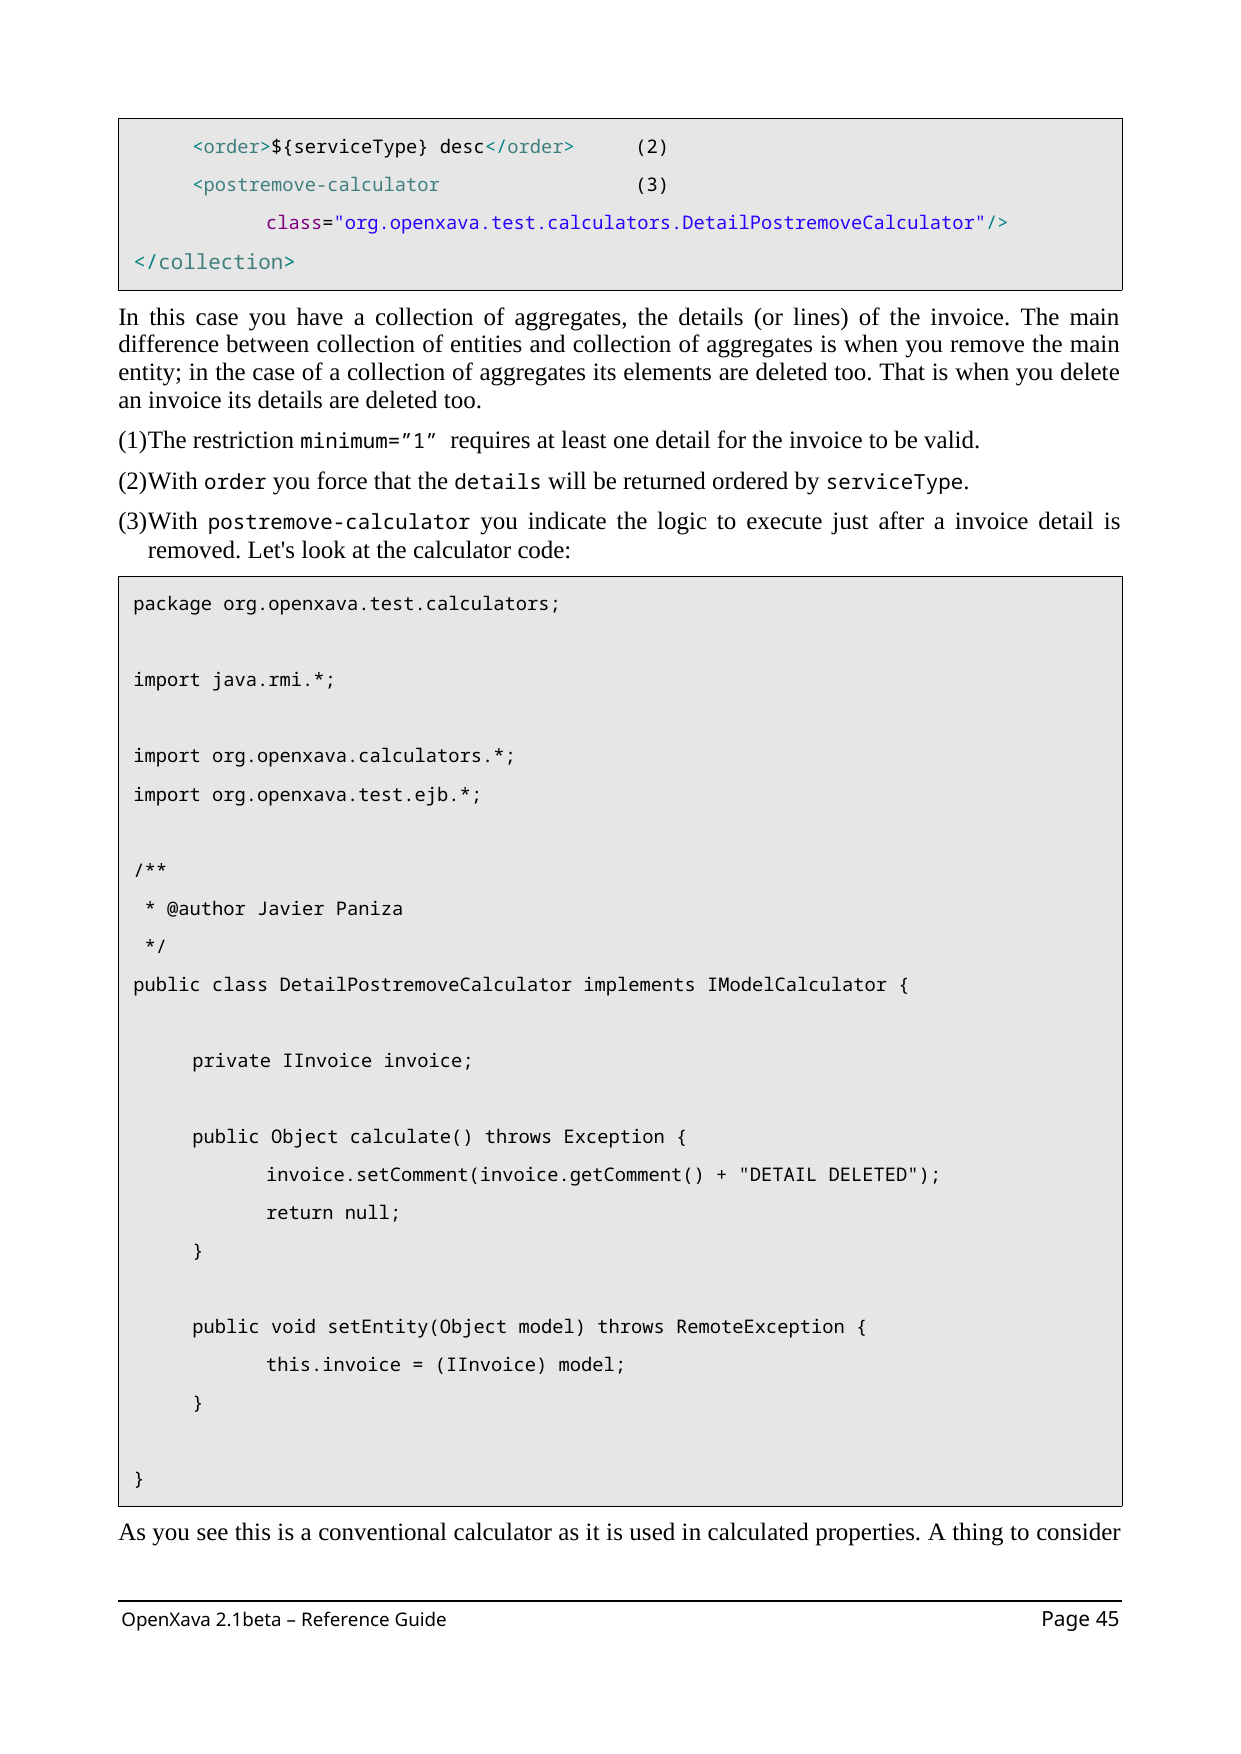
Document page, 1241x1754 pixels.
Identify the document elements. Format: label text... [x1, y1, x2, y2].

text /** [119, 842, 1122, 880]
text private IInvoice invoice; [119, 1032, 1122, 1070]
text public Object calculate() throws Exception { [119, 1108, 1122, 1146]
text } [119, 1450, 1122, 1506]
text * @author Javier Paniza [119, 880, 1122, 918]
text import org.openxava.test.ejb.*; [119, 766, 1122, 804]
text } [119, 1374, 1122, 1412]
text package org.openxava.test.calculators; [119, 577, 1122, 614]
text } [119, 1222, 1122, 1260]
text */ [119, 918, 1122, 956]
text public class DetailPostremoveCalculator implements IModelCalculator { [119, 956, 1122, 994]
list With order you force that the details will be returned ordered by serviceType. [118, 467, 1122, 495]
text import java.rmi.*; [119, 652, 1122, 690]
list With postremove-calculator you indicate the logic to execute just after a invoice detail is removed. Let's look at the calculator code: [118, 507, 1122, 563]
text As you see this is a conventional calculator as it is used in calculated properties. A thing to consider [118, 1518, 1122, 1546]
text </collection> [119, 232, 1122, 290]
text this.invoice = (IInvoice) model; [119, 1336, 1122, 1374]
text public void setEntity(Object model) throws RemoteException { [119, 1298, 1122, 1336]
text <order>${serviceType} desc</order> (2) [119, 119, 1122, 156]
text invoice.setComment(invoice.getComment() + "DETAIL DELETED"); [119, 1146, 1122, 1184]
text <postremove-calculator (3) [119, 156, 1122, 194]
list The restriction minimum=”1” requires at least one detail for the invoice to be valid. [118, 426, 1122, 454]
text import org.openxava.calculators.*; [119, 728, 1122, 766]
text In this case you have a collection of aggregates, the details (or lines) of the invoice. The main difference between collection of entities and collection of aggregates is when you remove the main entity; in the case of a collection of aggregates its elements are deleted too. That is when you delete an invoice its details are deleted too. [118, 303, 1122, 413]
text class="org.openxava.test.calculators.DetailPostremoveCalculator"/> [119, 194, 1122, 232]
text return null; [119, 1184, 1122, 1222]
